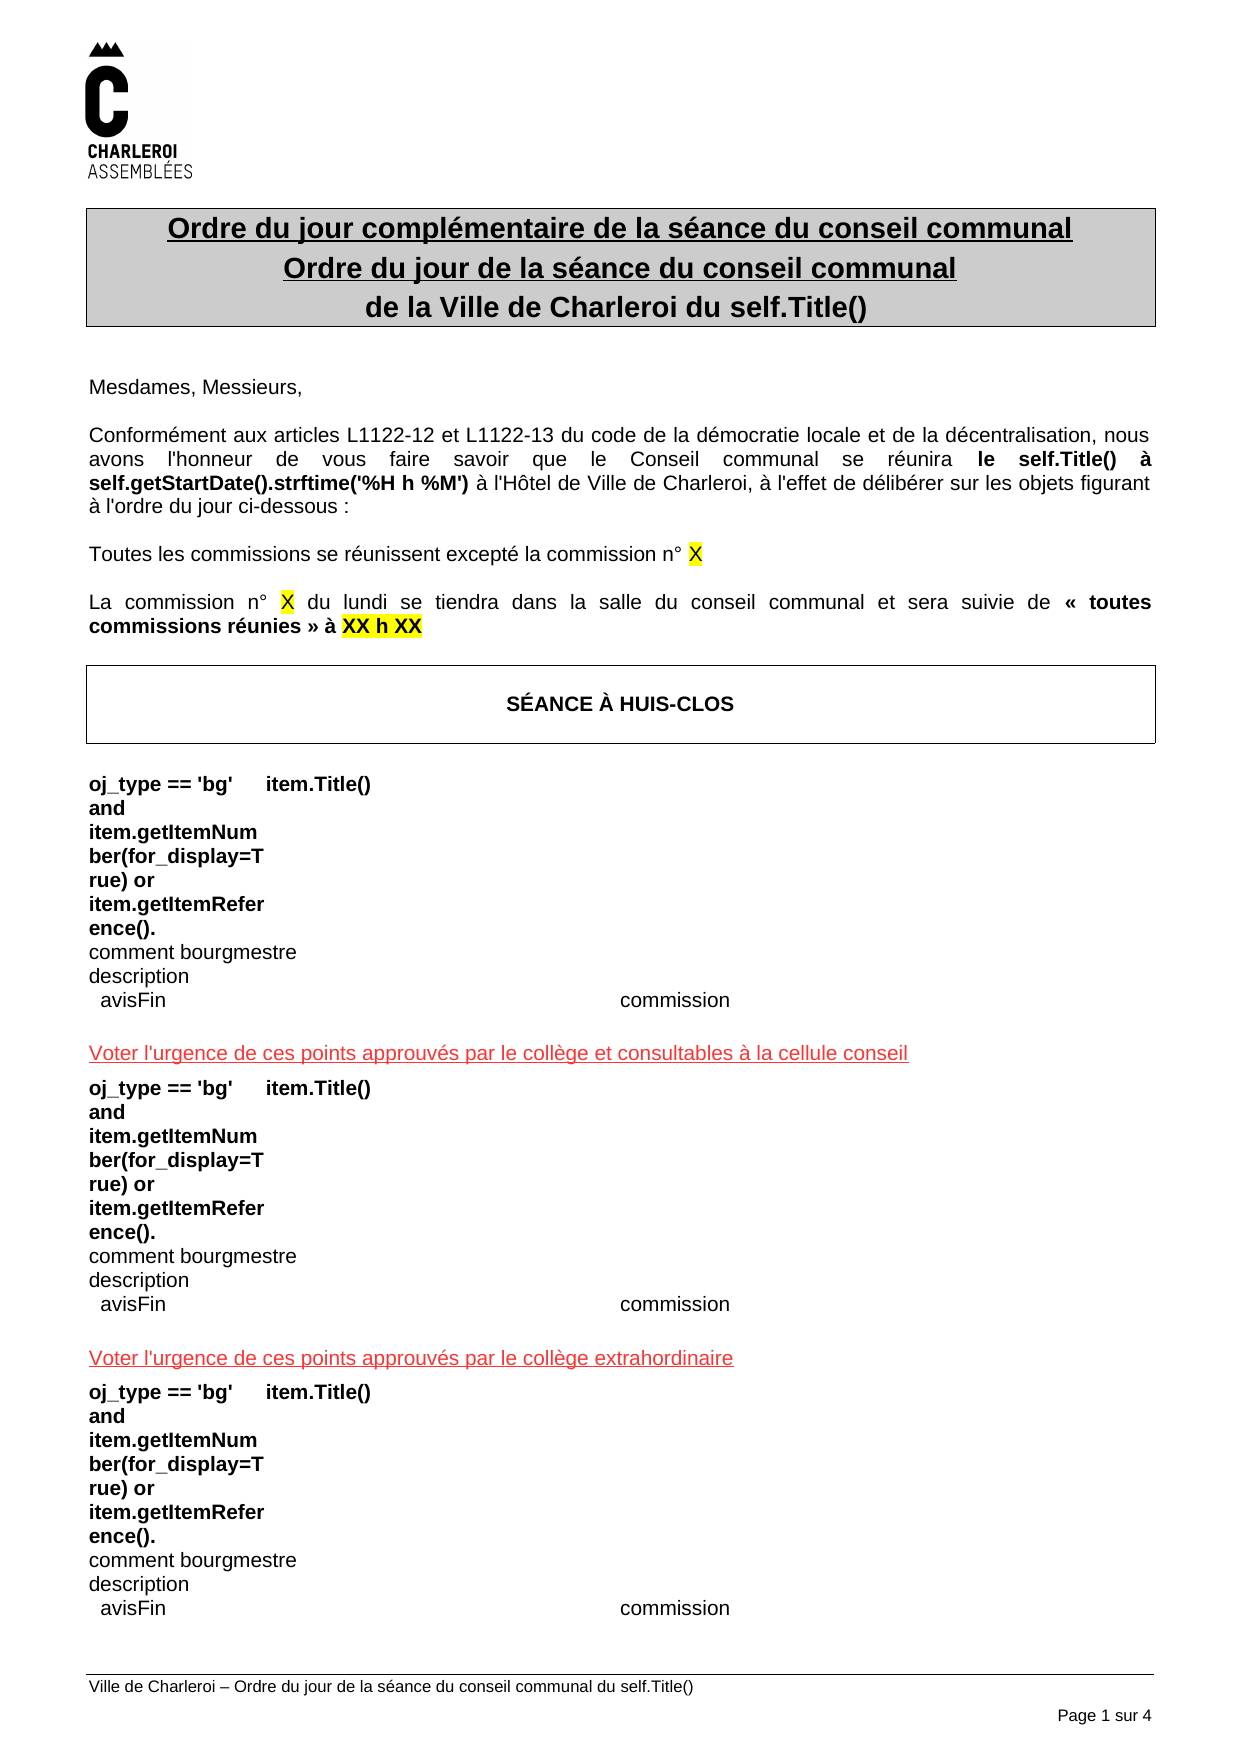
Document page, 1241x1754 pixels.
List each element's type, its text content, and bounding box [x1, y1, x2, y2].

table_header oj_type == 'bg' and item.getItemNumber(for_display=True) or item.getItemReference(). [89, 772, 266, 939]
text Ordre du jour de la séance du conseil communal [87, 248, 1155, 284]
table_header oj_type == 'bg' and item.getItemNumber(for_display=True) or item.getItemReference(). [89, 1076, 266, 1244]
list Mesdames, Messieurs, [88, 374, 1152, 398]
list La commission n° X du lundi se tiendra dans la salle du conseil communal et sera suivie de « toutes commissions réunies » à XX h XX [88, 590, 1152, 638]
table_header avisFin [89, 1596, 620, 1620]
table_header oj_type == 'bg' and item.getItemNumber(for_display=True) or item.getItemReference(). [89, 1380, 266, 1548]
picture [85, 42, 192, 182]
text Ordre du jour complémentaire de la séance du conseil communal [87, 209, 1155, 245]
table_cell description [89, 1572, 1152, 1596]
table_cell description [89, 964, 1151, 987]
list Conformément aux articles L1122-12 et L1122-13 du code de la démocratie locale et de la décentralisation, nous avons l'honneur de vous faire savoir que le Conseil communal se réunira le self.Title() à self.getStartDate().strftime('%H h %M') à l'Hôtel de Ville de Charleroi, à l'effet de délibérer sur les objets figurant à l'ordre du jour ci-dessous : [88, 422, 1152, 518]
text Voter l'urgence de ces points approuvés par le collège et consultables à la cellule conseil [88, 1041, 1152, 1065]
text Séance à huis-clos [88, 692, 1152, 716]
table_header item.Title() [266, 1380, 1152, 1548]
table_cell comment bourgmestre [89, 1244, 1152, 1268]
table_header commission [620, 1292, 1152, 1316]
table_header avisFin [89, 988, 620, 1011]
table_cell comment bourgmestre [89, 1548, 1152, 1572]
table_header avisFin [89, 1292, 620, 1316]
table_cell description [89, 1268, 1152, 1292]
text de la Ville de Charleroi du self.Title() [87, 287, 1155, 326]
list Toutes les commissions se réunissent excepté la commission n° X [88, 542, 1152, 566]
table_header item.Title() [266, 1076, 1152, 1244]
text Voter l'urgence de ces points approuvés par le collège extrahordinaire [88, 1345, 1152, 1369]
table_header item.Title() [266, 772, 1151, 939]
table_header commission [620, 1596, 1152, 1620]
table_header commission [620, 988, 1152, 1011]
table_cell comment bourgmestre [89, 940, 1151, 963]
